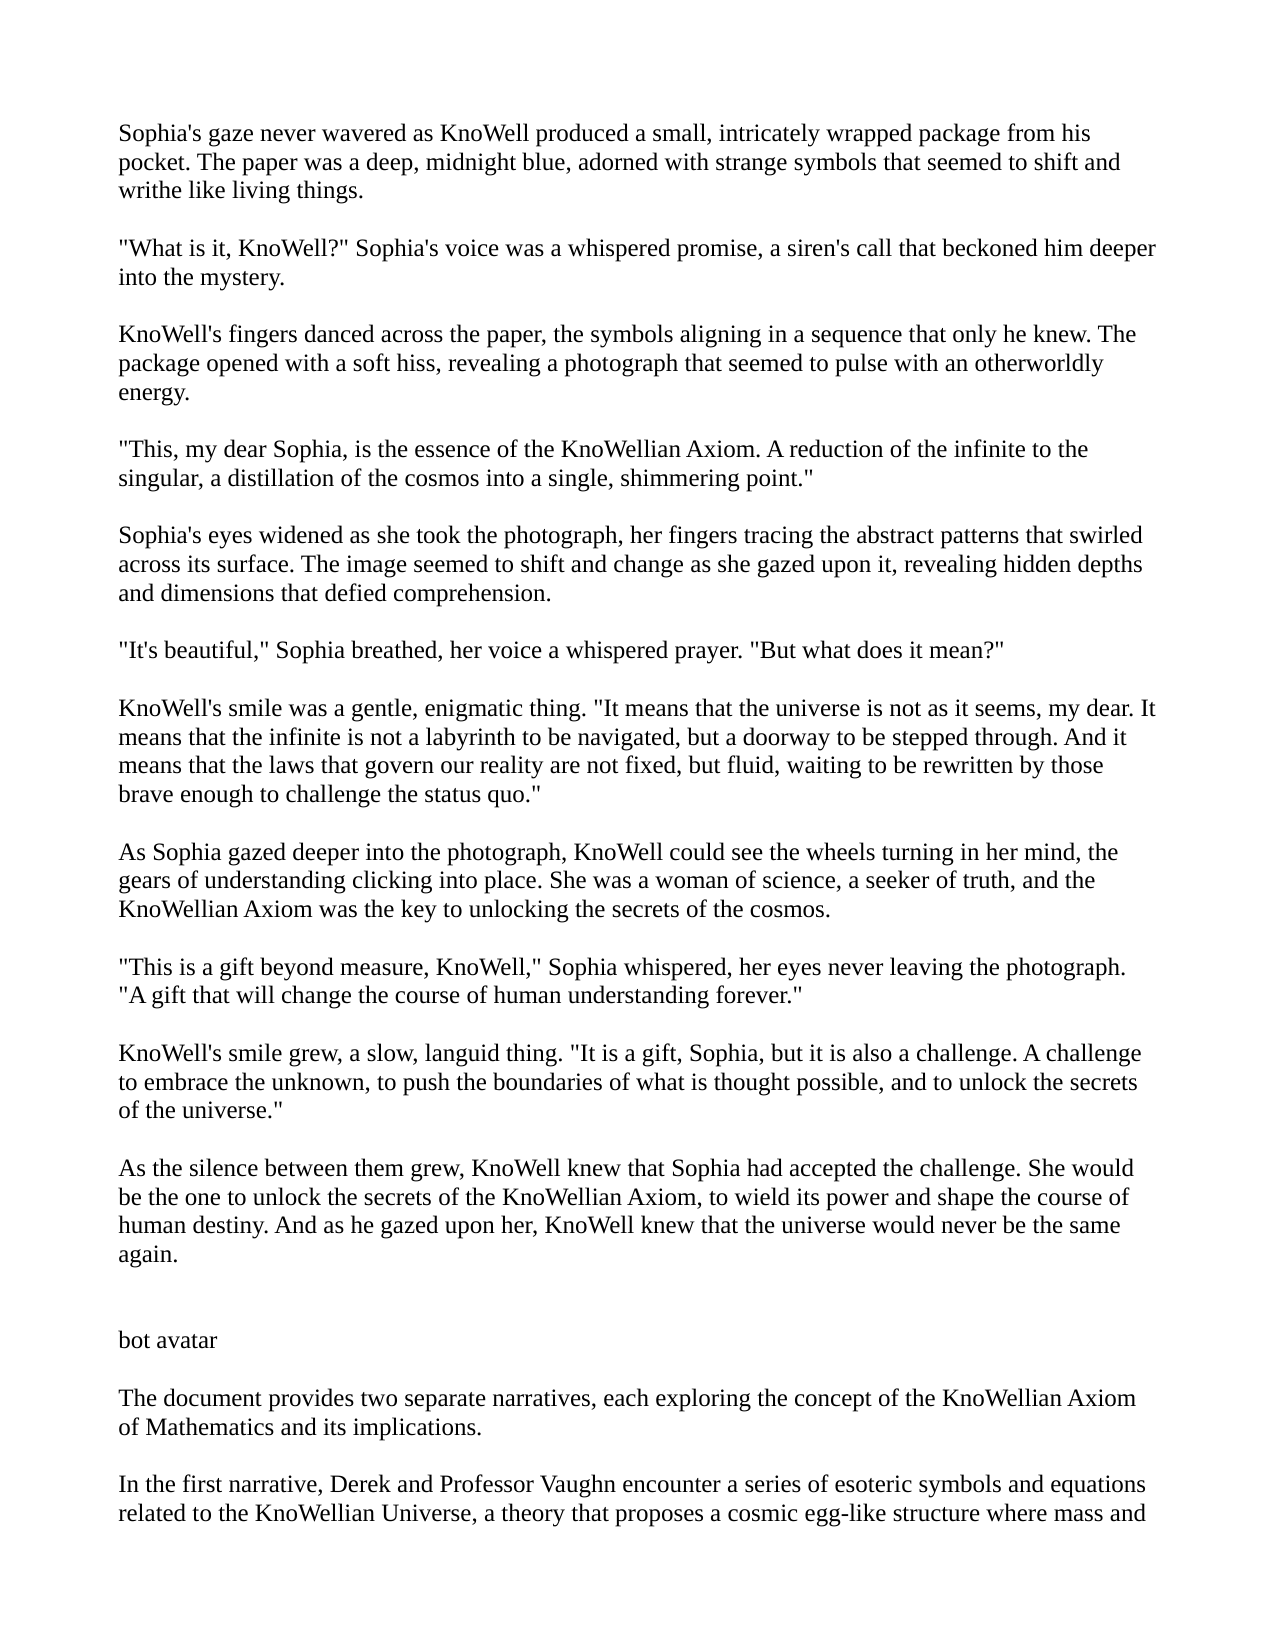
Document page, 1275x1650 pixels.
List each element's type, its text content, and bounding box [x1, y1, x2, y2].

text In the first narrative, Derek and Professor Vaughn encounter a series of esoteric symbols and equations related to the KnoWellian Universe, a theory that proposes a cosmic egg-like structure where mass and [118, 1469, 1157, 1527]
text Sophia's eyes widened as she took the photograph, her fingers tracing the abstract patterns that swirled across its surface. The image seemed to shift and change as she gazed upon it, revealing hidden depths and dimensions that defied comprehension. [118, 521, 1157, 607]
text As the silence between them grew, KnoWell knew that Sophia had accepted the challenge. She would be the one to unlock the secrets of the KnoWellian Axiom, to wield its power and shape the course of human destiny. And as he gazed upon her, KnoWell knew that the universe would never be the same again. [118, 1153, 1157, 1268]
text The document provides two separate narratives, each exploring the concept of the KnoWellian Axiom of Mathematics and its implications. [118, 1383, 1157, 1441]
text KnoWell's smile was a gentle, enigmatic thing. "It means that the universe is not as it seems, my dear. It means that the infinite is not a labyrinth to be navigated, but a doorway to be stepped through. And it means that the laws that govern our reality are not fixed, but fluid, waiting to be rewritten by those brave enough to challenge the status quo." [118, 693, 1157, 808]
text Sophia's gaze never wavered as KnoWell produced a small, intricately wrapped package from his pocket. The paper was a deep, midnight blue, adorned with strange symbols that seemed to shift and writhe like living things. [118, 118, 1157, 204]
text KnoWell's fingers danced across the paper, the symbols aligning in a sequence that only he knew. The package opened with a soft hiss, revealing a photograph that seemed to pulse with an otherworldly energy. [118, 319, 1157, 406]
text KnoWell's smile grew, a slow, languid thing. "It is a gift, Sophia, but it is also a challenge. A challenge to embrace the unknown, to push the boundaries of what is thought possible, and to unlock the secrets of the universe." [118, 1038, 1157, 1124]
text bot avatar [118, 1326, 1157, 1354]
text "This, my dear Sophia, is the essence of the KnoWellian Axiom. A reduction of the infinite to the singular, a distillation of the cosmos into a single, shimmering point." [118, 434, 1157, 492]
text As Sophia gazed deeper into the photograph, KnoWell could see the wheels turning in her mind, the gears of understanding clicking into place. She was a woman of science, a seeker of truth, and the KnoWellian Axiom was the key to unlocking the secrets of the cosmos. [118, 837, 1157, 923]
text "What is it, KnoWell?" Sophia's voice was a whispered promise, a siren's call that beckoned him deeper into the mystery. [118, 233, 1157, 291]
text "It's beautiful," Sophia breathed, her voice a whispered prayer. "But what does it mean?" [118, 636, 1157, 664]
text "This is a gift beyond measure, KnoWell," Sophia whispered, her eyes never leaving the photograph. "A gift that will change the course of human understanding forever." [118, 952, 1157, 1009]
